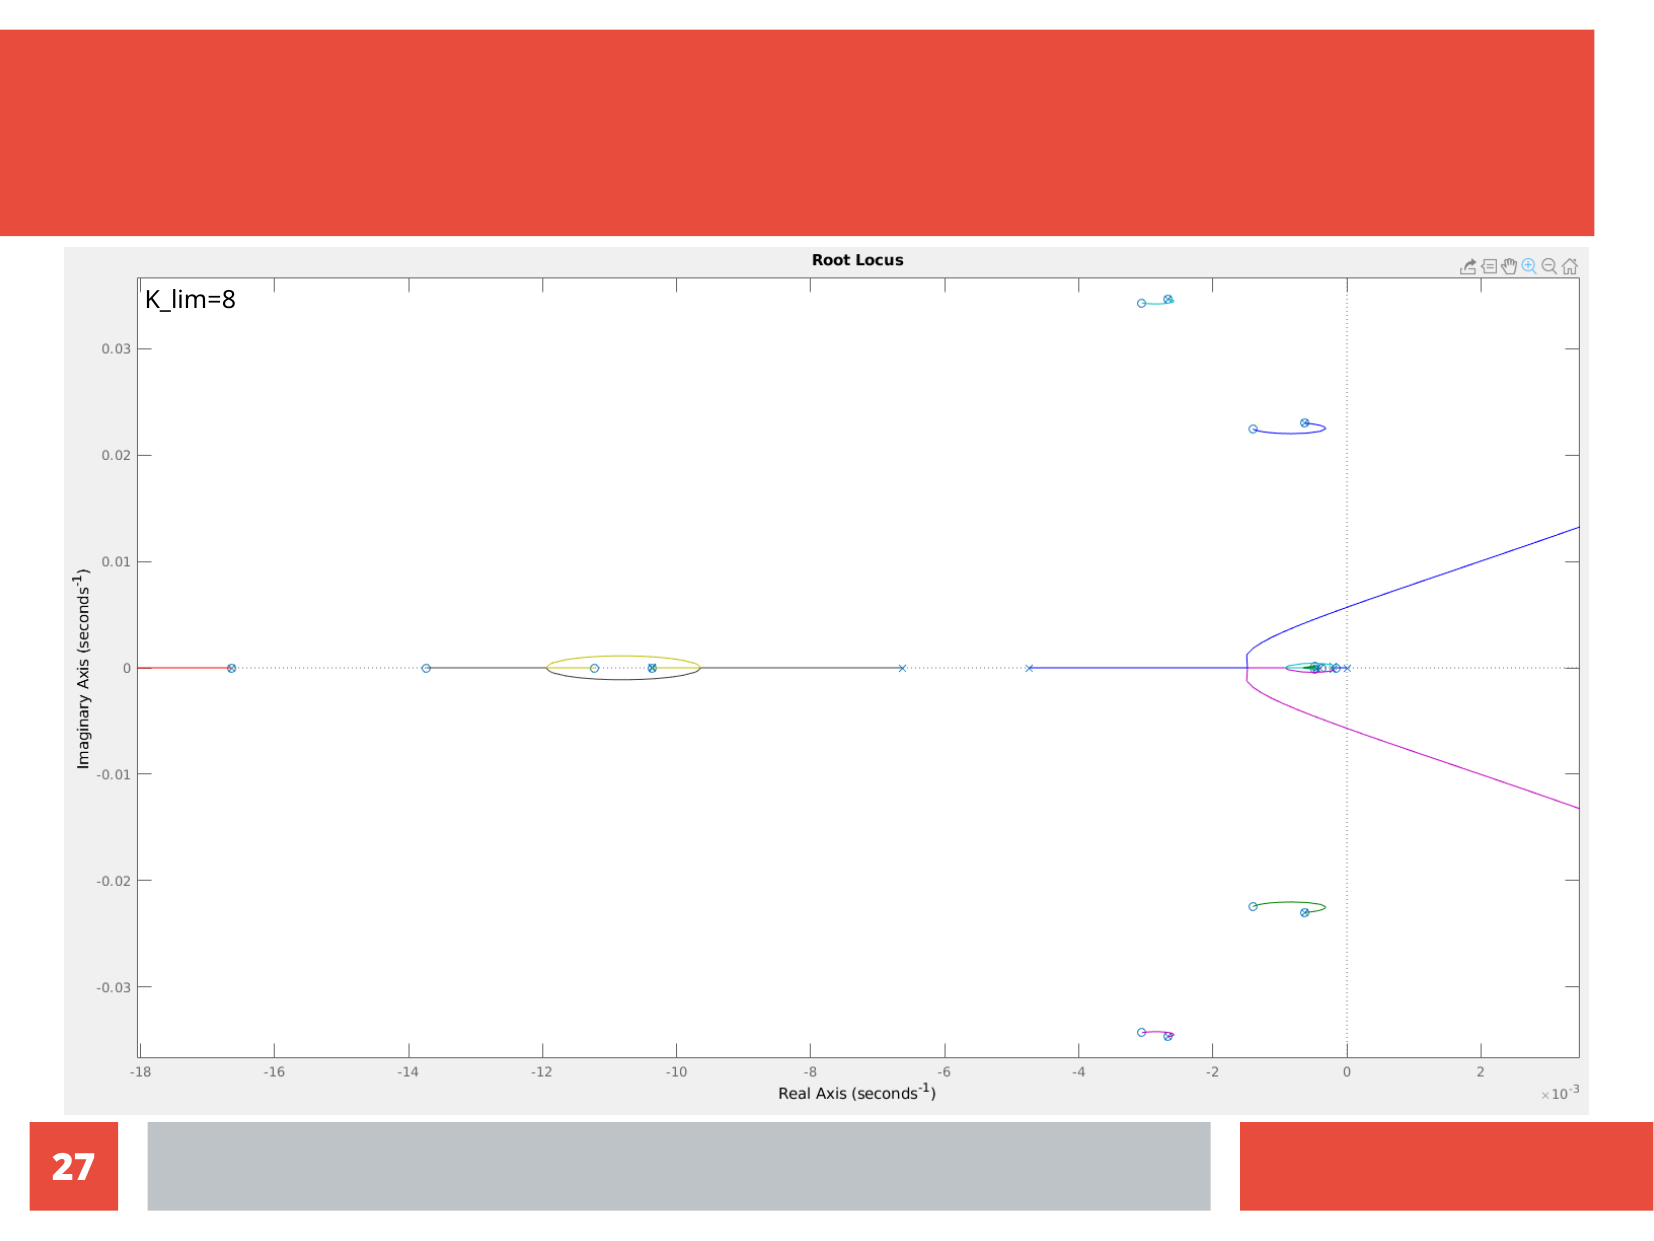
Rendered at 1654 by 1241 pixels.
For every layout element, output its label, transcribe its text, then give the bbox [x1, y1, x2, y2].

text_box K_lim=8 [129, 274, 497, 319]
picture [64, 247, 1589, 1115]
